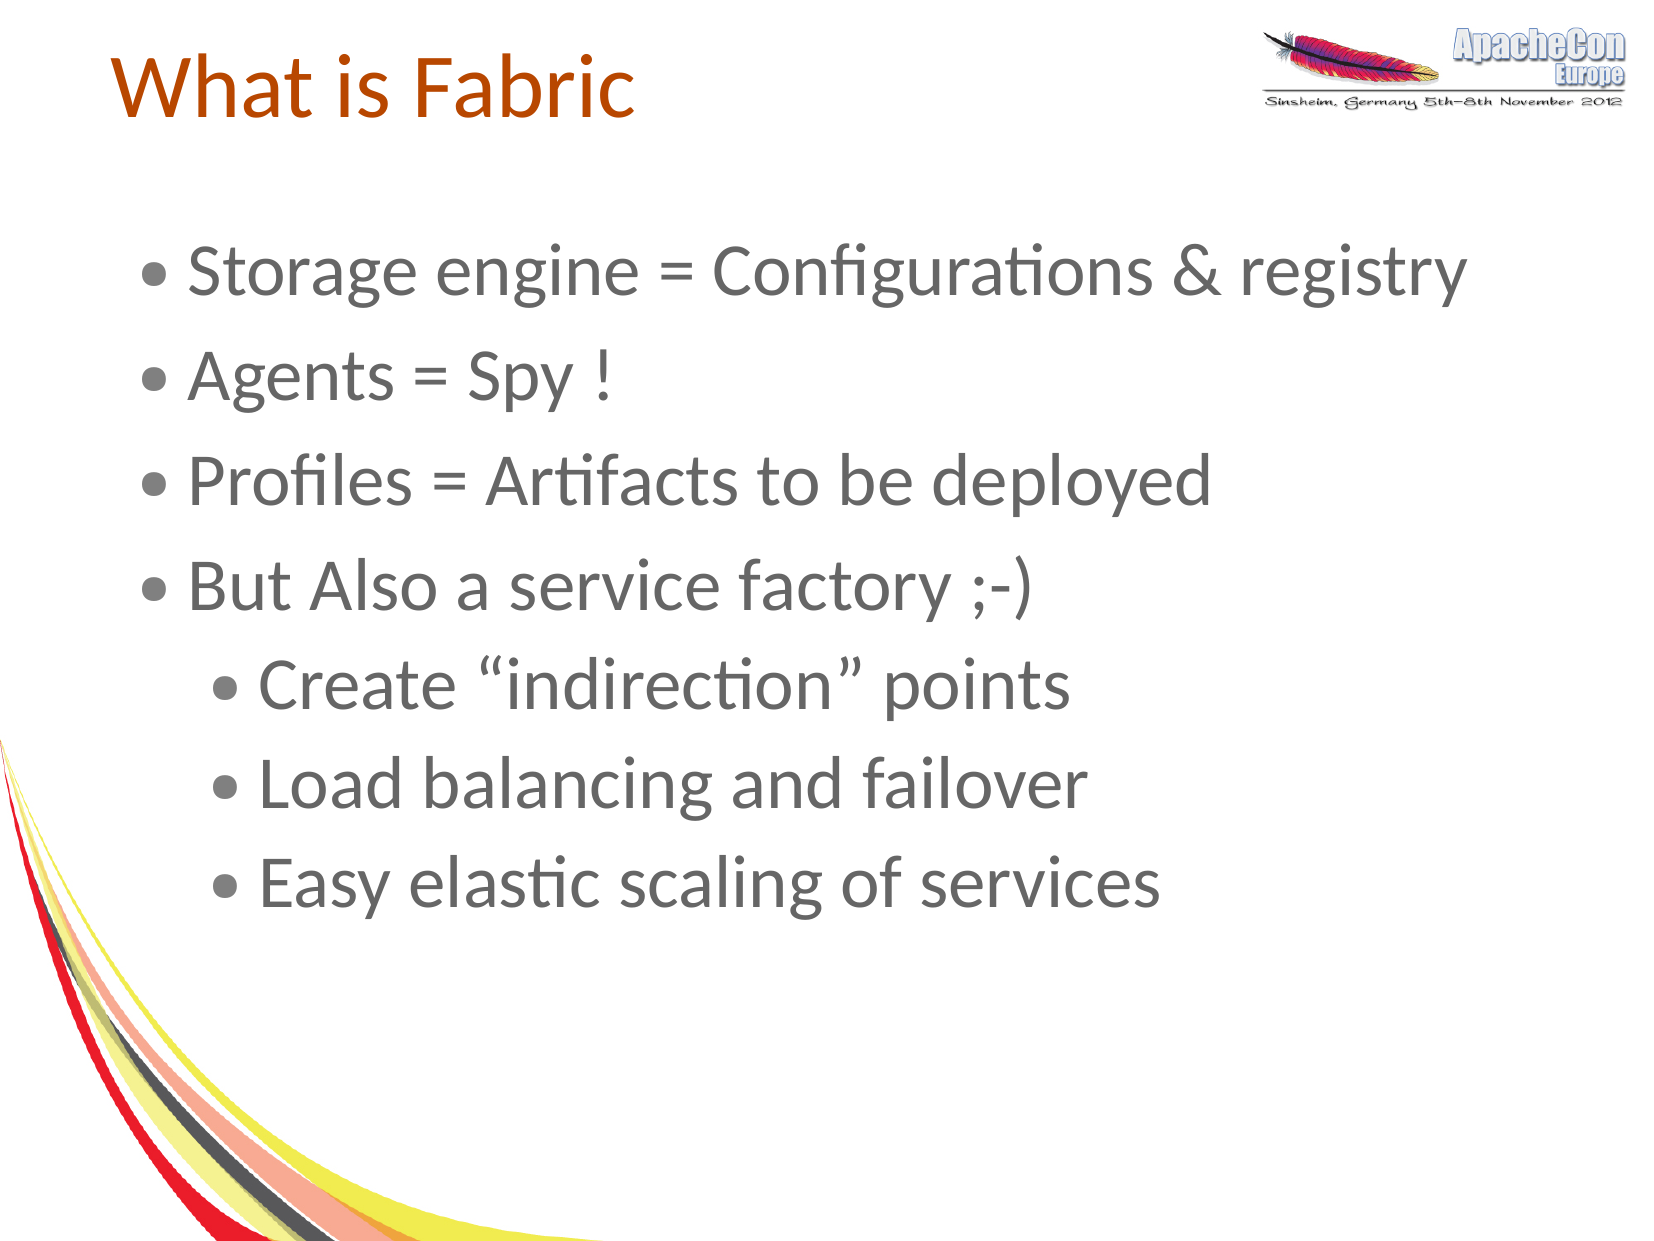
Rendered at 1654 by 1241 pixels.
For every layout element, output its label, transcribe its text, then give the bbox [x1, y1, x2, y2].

list Storage engine = Configurations & registry Agents = Spy ! Profiles = Artifacts to be deployed But Also a service factory ;-) Create “indirection” points Load balancing and failover Easy elastic scaling of services [120, 239, 1606, 1126]
title What is Fabric [51, 38, 1411, 151]
picture [0, 0, 1654, 1241]
